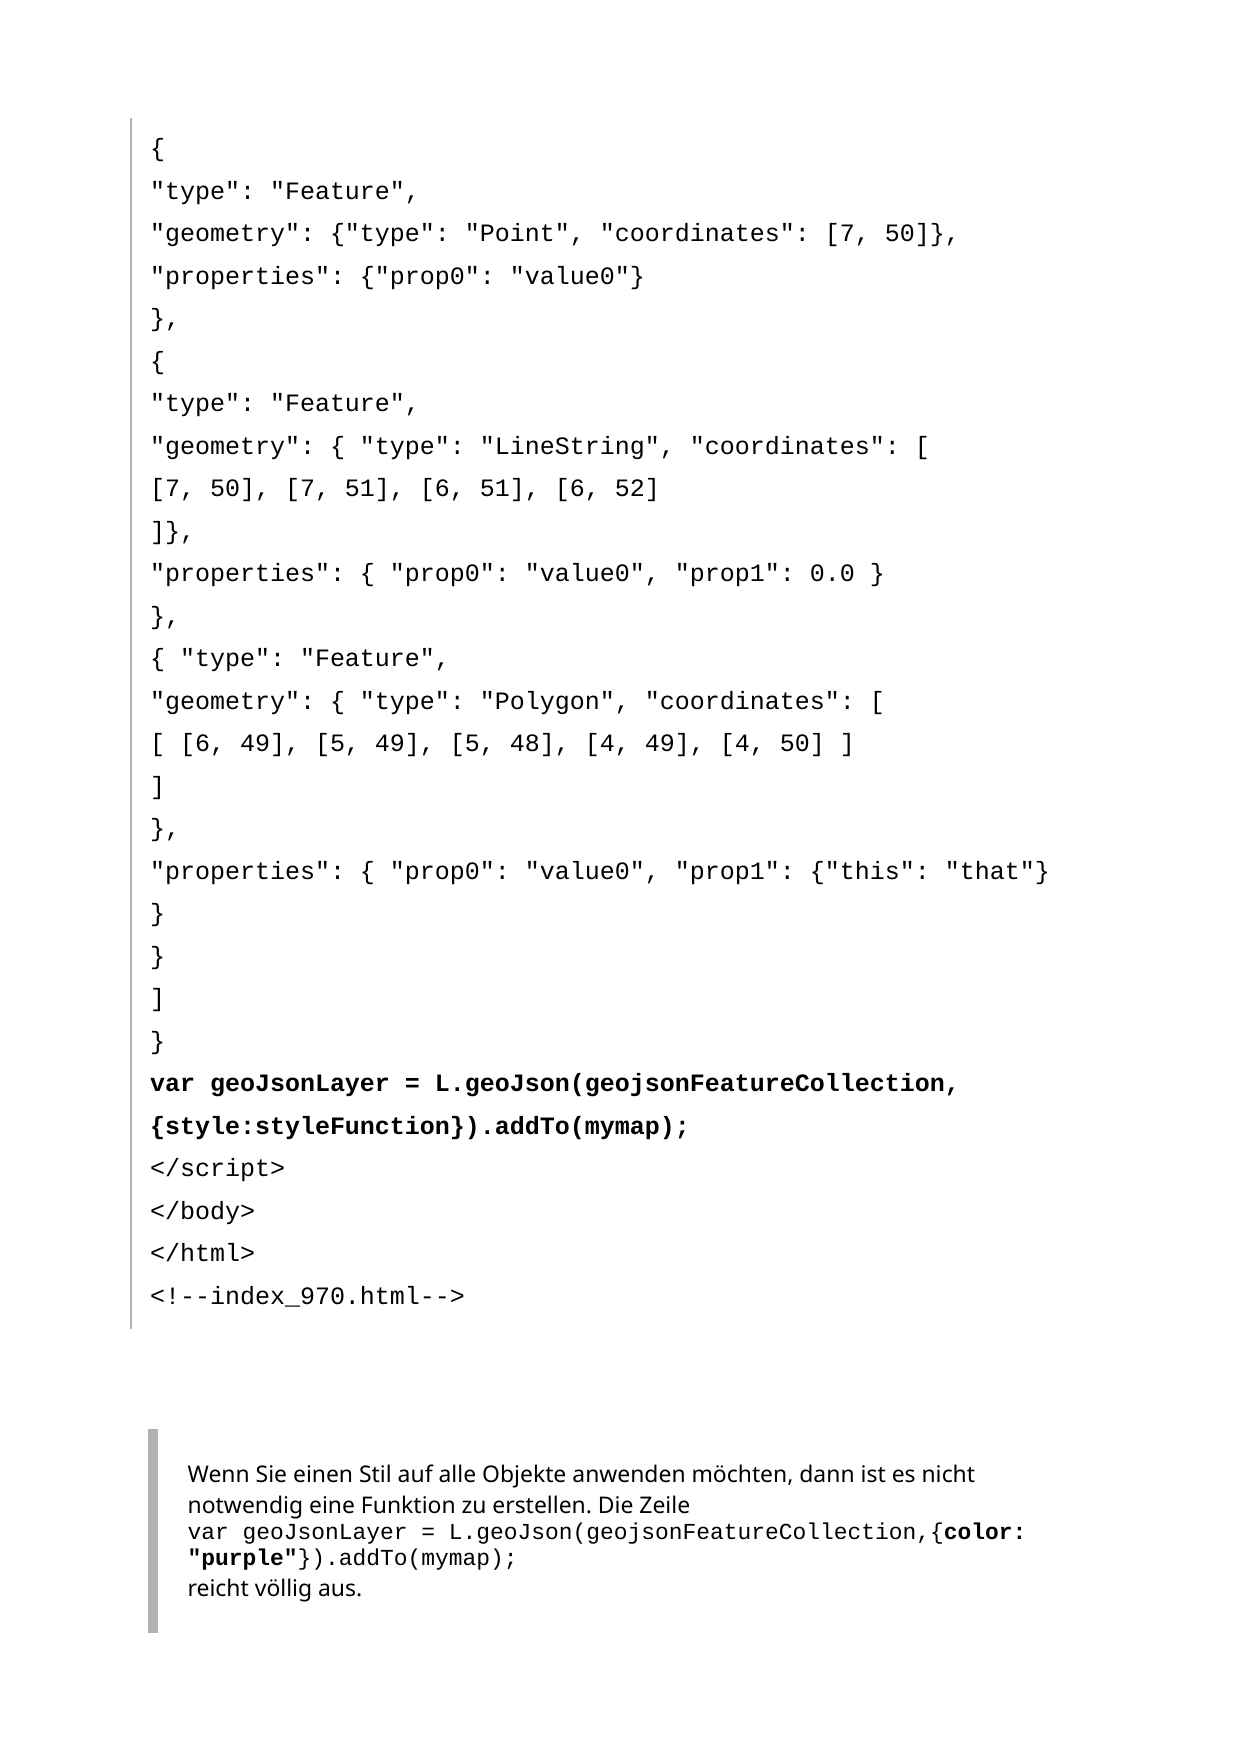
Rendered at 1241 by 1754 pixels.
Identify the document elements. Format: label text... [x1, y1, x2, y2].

text <!--index_970.html--> [132, 1266, 1122, 1329]
text Wenn Sie einen Stil auf alle Objekte anwenden möchten, dann ist es nicht notwendig eine Funktion zu erstellen. Die Zeile var geoJsonLayer = L.geoJson(geojsonFeatureCollection,{color: "purple"}).addTo(mymap); reicht völlig aus. [148, 1428, 1093, 1633]
text { "type": "Feature", [132, 628, 1122, 671]
text "properties": { "prop0": "value0", "prop1": 0.0 } [132, 543, 1122, 586]
text [ [6, 49], [5, 49], [5, 48], [4, 49], [4, 50] ] [132, 713, 1122, 756]
text [7, 50], [7, 51], [6, 51], [6, 52] [132, 458, 1122, 501]
text }, [132, 586, 1122, 628]
text } [132, 926, 1122, 968]
text "geometry": { "type": "LineString", "coordinates": [ [132, 416, 1122, 458]
text { [132, 118, 1122, 161]
text } [132, 883, 1122, 926]
text }, [132, 288, 1122, 331]
text ]}, [132, 501, 1122, 543]
text "geometry": {"type": "Point", "coordinates": [7, 50]}, [132, 203, 1122, 246]
text var geoJsonLayer = L.geoJson(geojsonFeatureCollection,{style:styleFunction}).addTo(mymap); [132, 1053, 1122, 1138]
text "type": "Feature", [132, 161, 1122, 203]
text </body> [132, 1181, 1122, 1223]
text { [132, 331, 1122, 373]
text "properties": {"prop0": "value0"} [132, 246, 1122, 288]
text "properties": { "prop0": "value0", "prop1": {"this": "that"} [132, 841, 1122, 883]
text "geometry": { "type": "Polygon", "coordinates": [ [132, 671, 1122, 713]
text } [132, 1011, 1122, 1053]
text "type": "Feature", [132, 373, 1122, 416]
text }, [132, 798, 1122, 841]
text </html> [132, 1223, 1122, 1266]
text </script> [132, 1138, 1122, 1181]
text ] [132, 968, 1122, 1011]
text ] [132, 756, 1122, 798]
